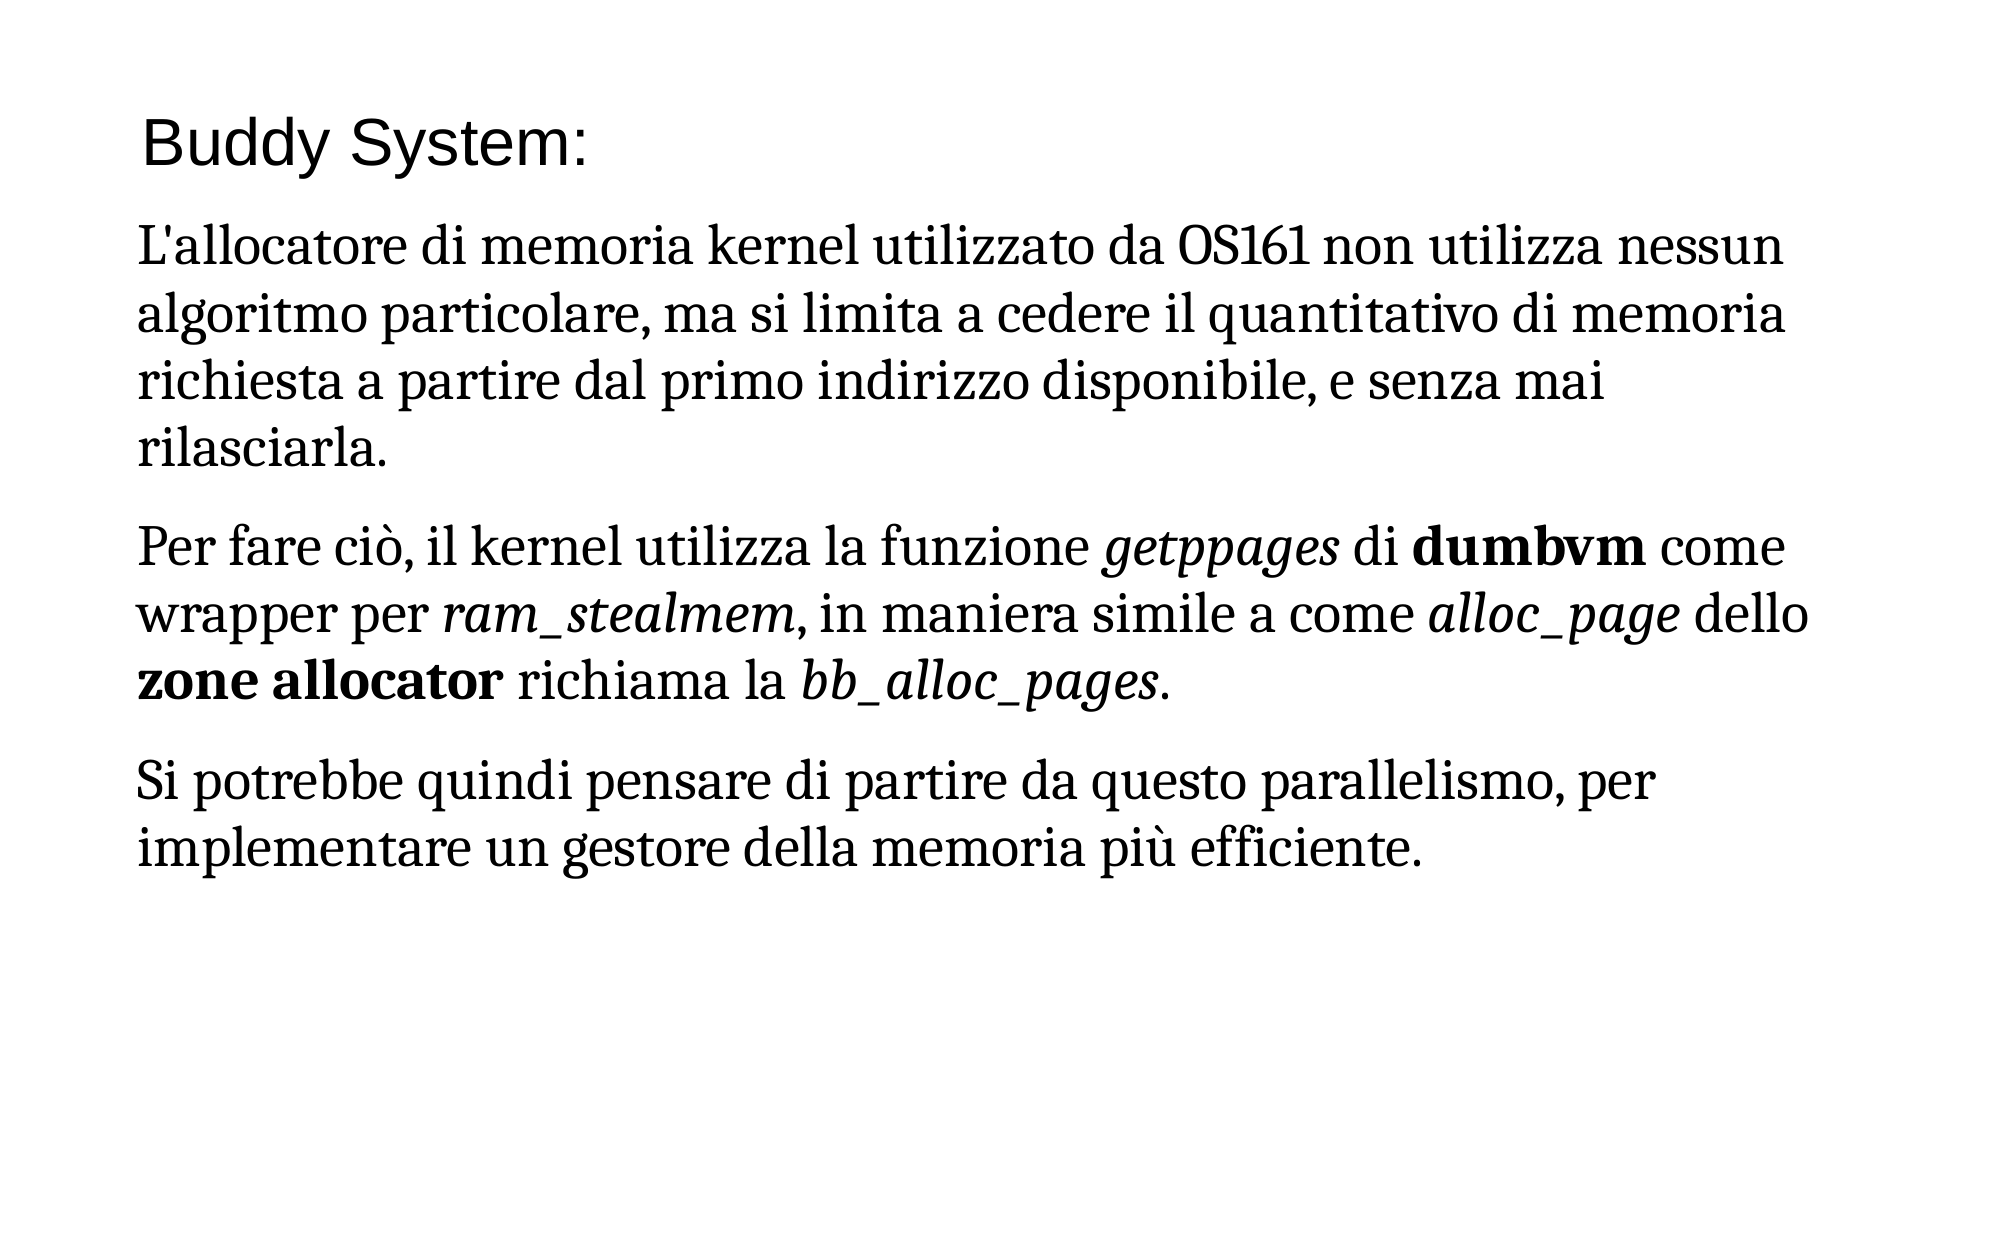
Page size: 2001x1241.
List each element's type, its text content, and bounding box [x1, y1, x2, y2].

list L'allocatore di memoria kernel utilizzato da OS161 non utilizza nessun algoritmo particolare, ma si limita a cedere il quantitativo di memoria richiesta a partire dal primo indirizzo disponibile, e senza mai rilasciarla. Per fare ciò, il kernel utilizza la funzione getppages di dumbvm come wrapper per ram_stealmem, in maniera simile a come alloc_page dello zone allocator richiama la bb_alloc_pages. Si potrebbe quindi pensare di partire da questo parallelismo, per implementare un gestore della memoria più efficiente. [137, 212, 1863, 1117]
title Buddy System: [141, 72, 1867, 213]
